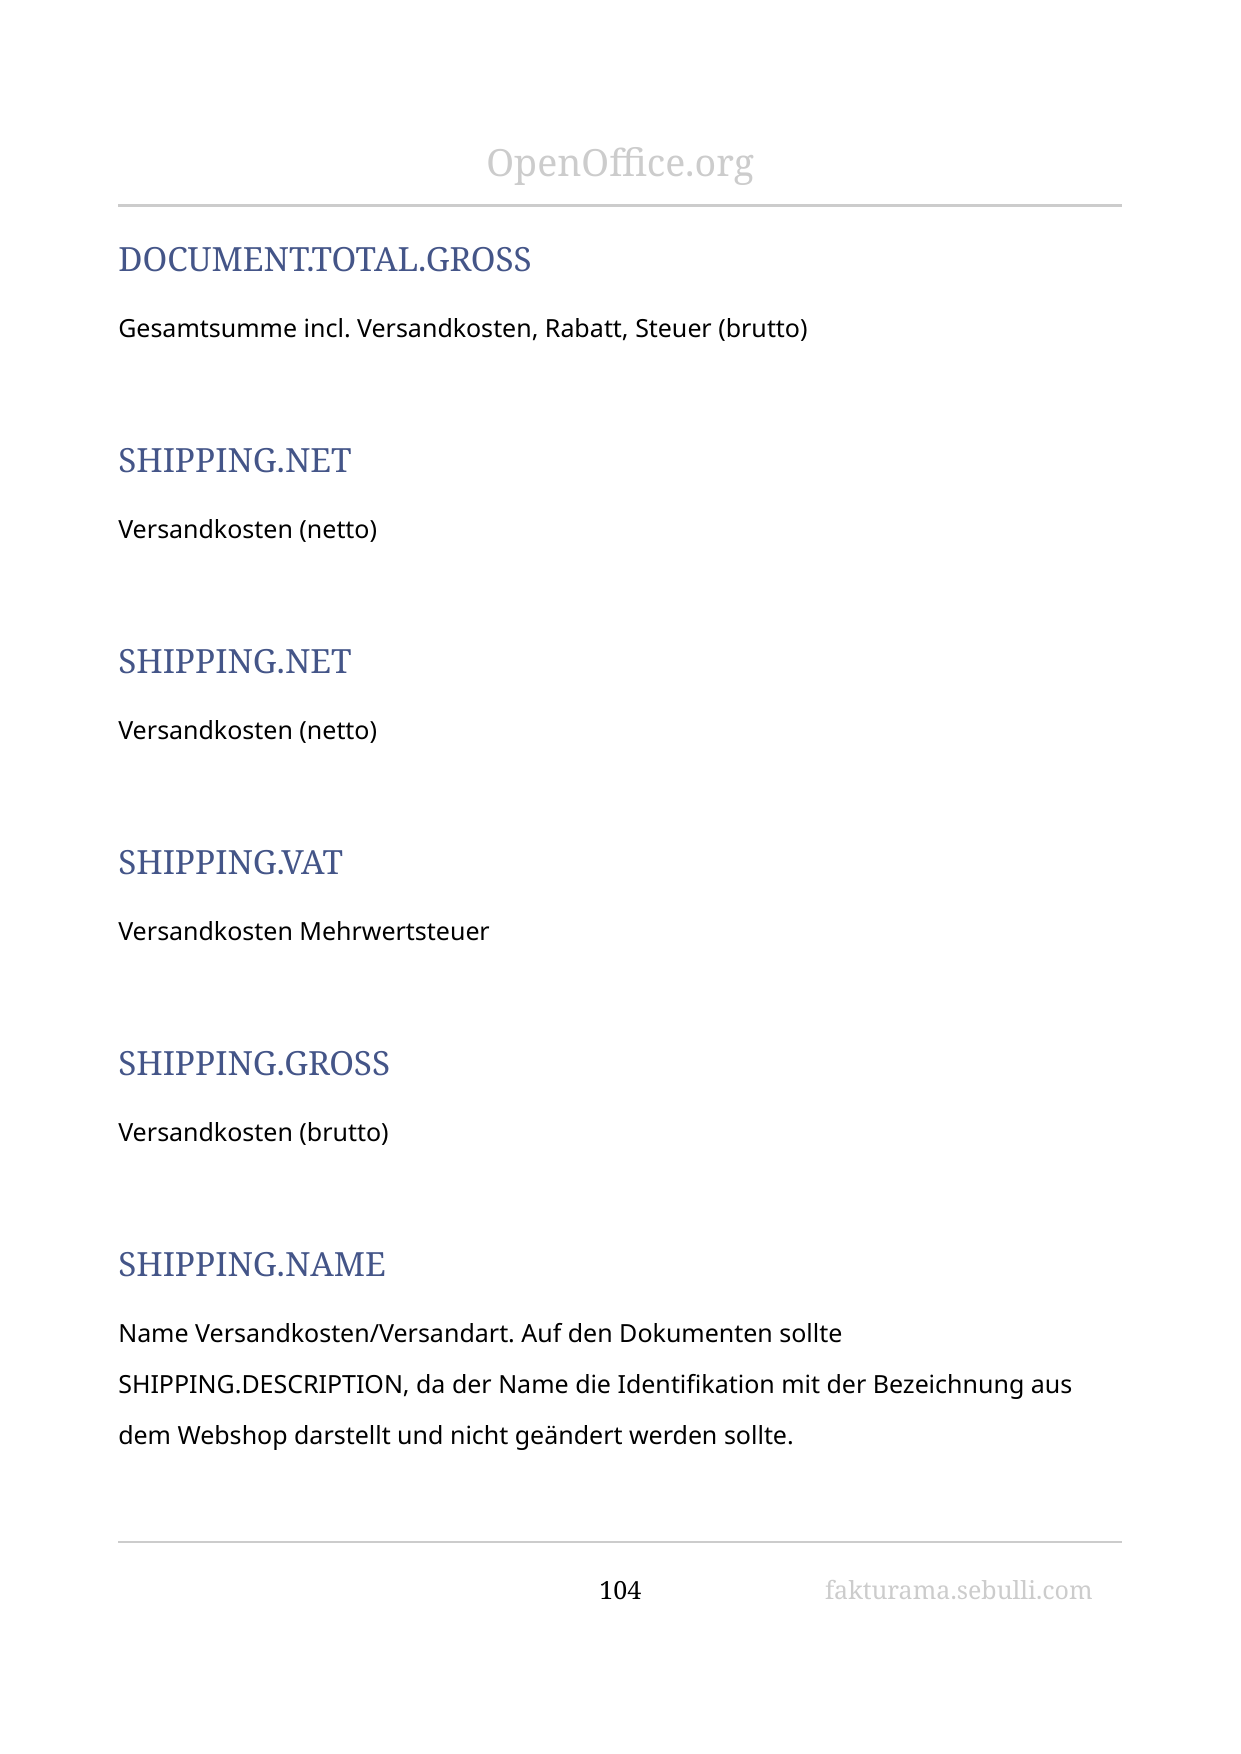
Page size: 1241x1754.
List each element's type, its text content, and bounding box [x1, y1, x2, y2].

subtitle SHIPPING.NET [118, 437, 1122, 482]
text Versandkosten (netto) [118, 713, 1122, 747]
subtitle SHIPPING.GROSS [118, 1040, 1122, 1085]
subtitle SHIPPING.VAT [118, 839, 1122, 884]
subtitle SHIPPING.NAME [118, 1241, 1122, 1286]
text Gesamtsumme incl. Versandkosten, Rabatt, Steuer (brutto) [118, 311, 1122, 345]
subtitle DOCUMENT.TOTAL.GROSS [118, 236, 1122, 282]
text Versandkosten (netto) [118, 512, 1122, 546]
text Name Versandkosten/Versandart. Auf den Dokumenten sollte SHIPPING.DESCRIPTION, da der Name die Identifikation mit der Bezeichnung aus dem Webshop darstellt und nicht geändert werden sollte. [118, 1316, 1122, 1452]
text Versandkosten (brutto) [118, 1115, 1122, 1149]
subtitle SHIPPING.NET [118, 638, 1122, 683]
text Versandkosten Mehrwertsteuer [118, 914, 1122, 948]
